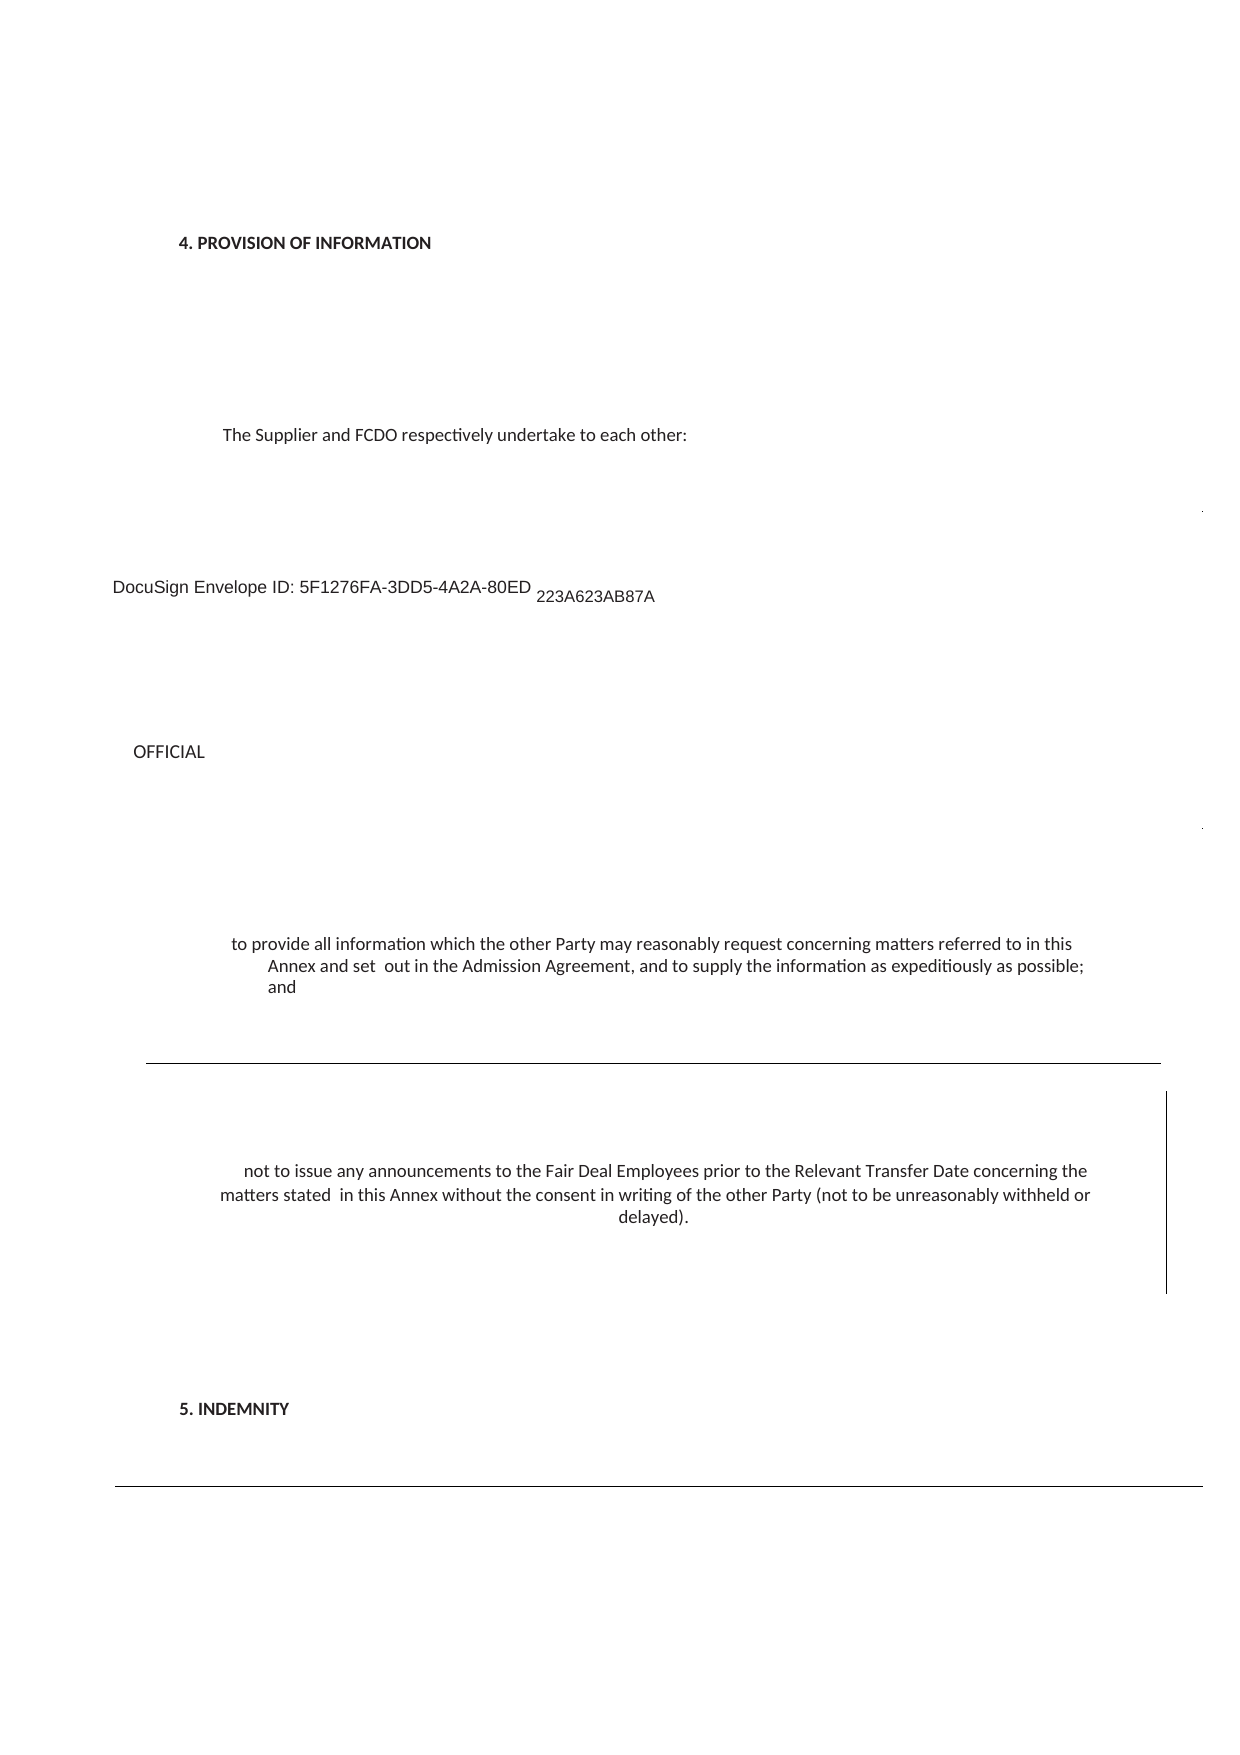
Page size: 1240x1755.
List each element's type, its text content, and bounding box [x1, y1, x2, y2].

text to provide all information which the other Party may reasonably request concerning matters referred to in this Annex and set out in the Admission Agreement, and to supply the information as expeditiously as possible; and [146, 866, 1160, 1062]
text DocuSign Envelope ID: 5F1276FA-3DD5-4A2A-80ED 223A623AB87A [49, 513, 1202, 673]
text The Supplier and FCDO respectively undertake to each other: [159, 360, 1202, 511]
text not to issue any announcements to the Fair Deal Employees prior to the Relevant Transfer Date concerning the matters stated in this Annex without the consent in writing of the other Party (not to be unreasonably withheld or delayed). [146, 1091, 1165, 1293]
text 4. PROVISION OF INFORMATION [115, 168, 1202, 319]
text OFFICIAL [69, 675, 1202, 828]
text 5. INDEMNITY [115, 1334, 1202, 1485]
